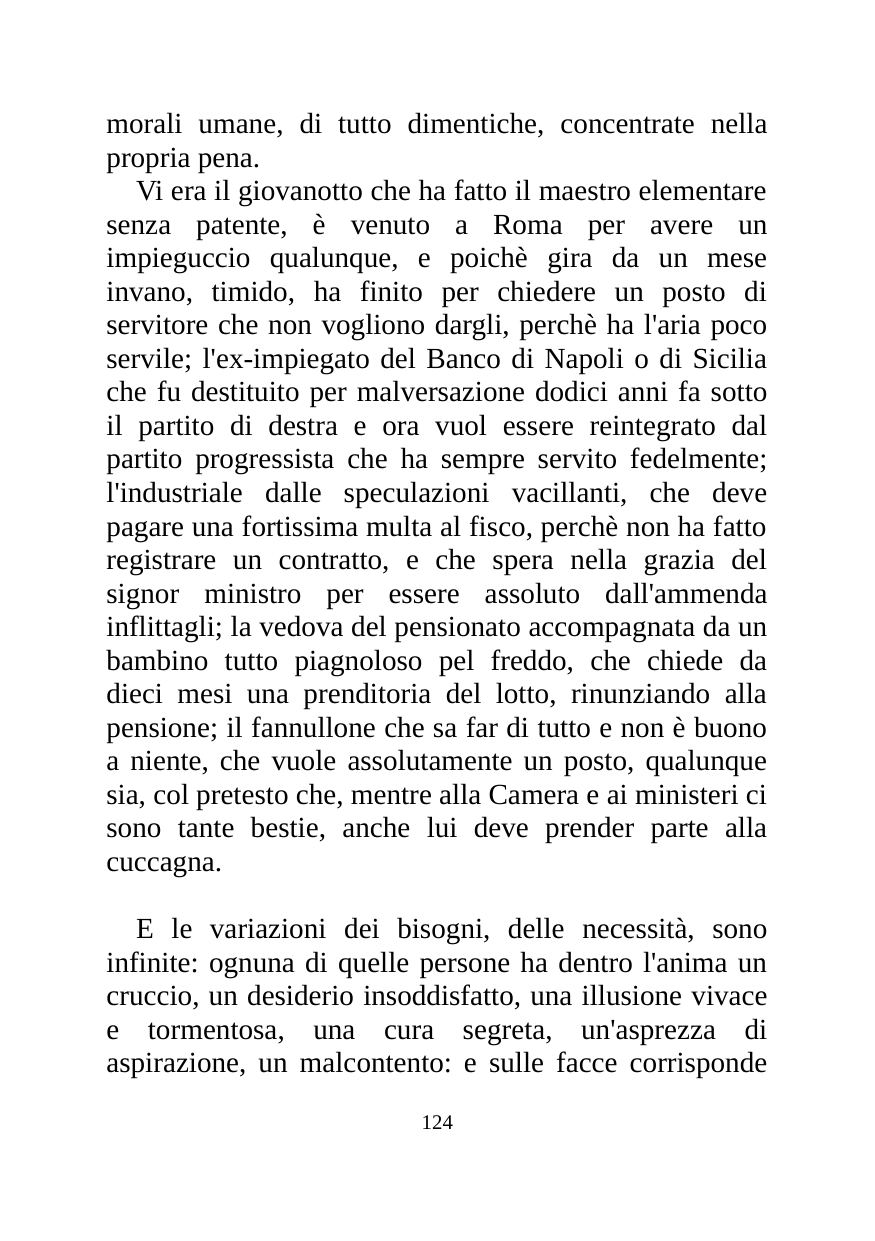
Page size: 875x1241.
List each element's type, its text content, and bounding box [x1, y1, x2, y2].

text morali umane, di tutto dimentiche, concentrate nella propria pena. [106, 106, 768, 173]
text Vi era il giovanotto che ha fatto il maestro elementare senza patente, è venuto a Roma per avere un impieguccio qualunque, e poichè gira da un mese invano, timido, ha finito per chiedere un posto di servitore che non vogliono dargli, perchè ha l'aria poco servile; l'ex-impiegato del Banco di Napoli o di Sicilia che fu destituito per malversazione dodici anni fa sotto il partito di destra e ora vuol essere reintegrato dal partito progressista che ha sempre servito fedelmente; l'industriale dalle speculazioni vacillanti, che deve pagare una fortissima multa al fisco, perchè non ha fatto registrare un contratto, e che spera nella grazia del signor ministro per essere assoluto dall'ammenda inflittagli; la vedova del pensionato accompagnata da un bambino tutto piagnoloso pel freddo, che chiede da dieci mesi una prenditoria del lotto, rinunziando alla pensione; il fannullone che sa far di tutto e non è buono a niente, che vuole assolutamente un posto, qualunque sia, col pretesto che, mentre alla Camera e ai ministeri ci sono tante bestie, anche lui deve prender parte alla cuccagna. [106, 173, 768, 878]
text E le variazioni dei bisogni, delle necessità, sono infinite: ognuna di quelle persone ha dentro l'anima un cruccio, un desiderio insoddisfatto, una illusione vivace e tormentosa, una cura segreta, un'asprezza di aspirazione, un malcontento: e sulle facce corrisponde [106, 911, 768, 1079]
